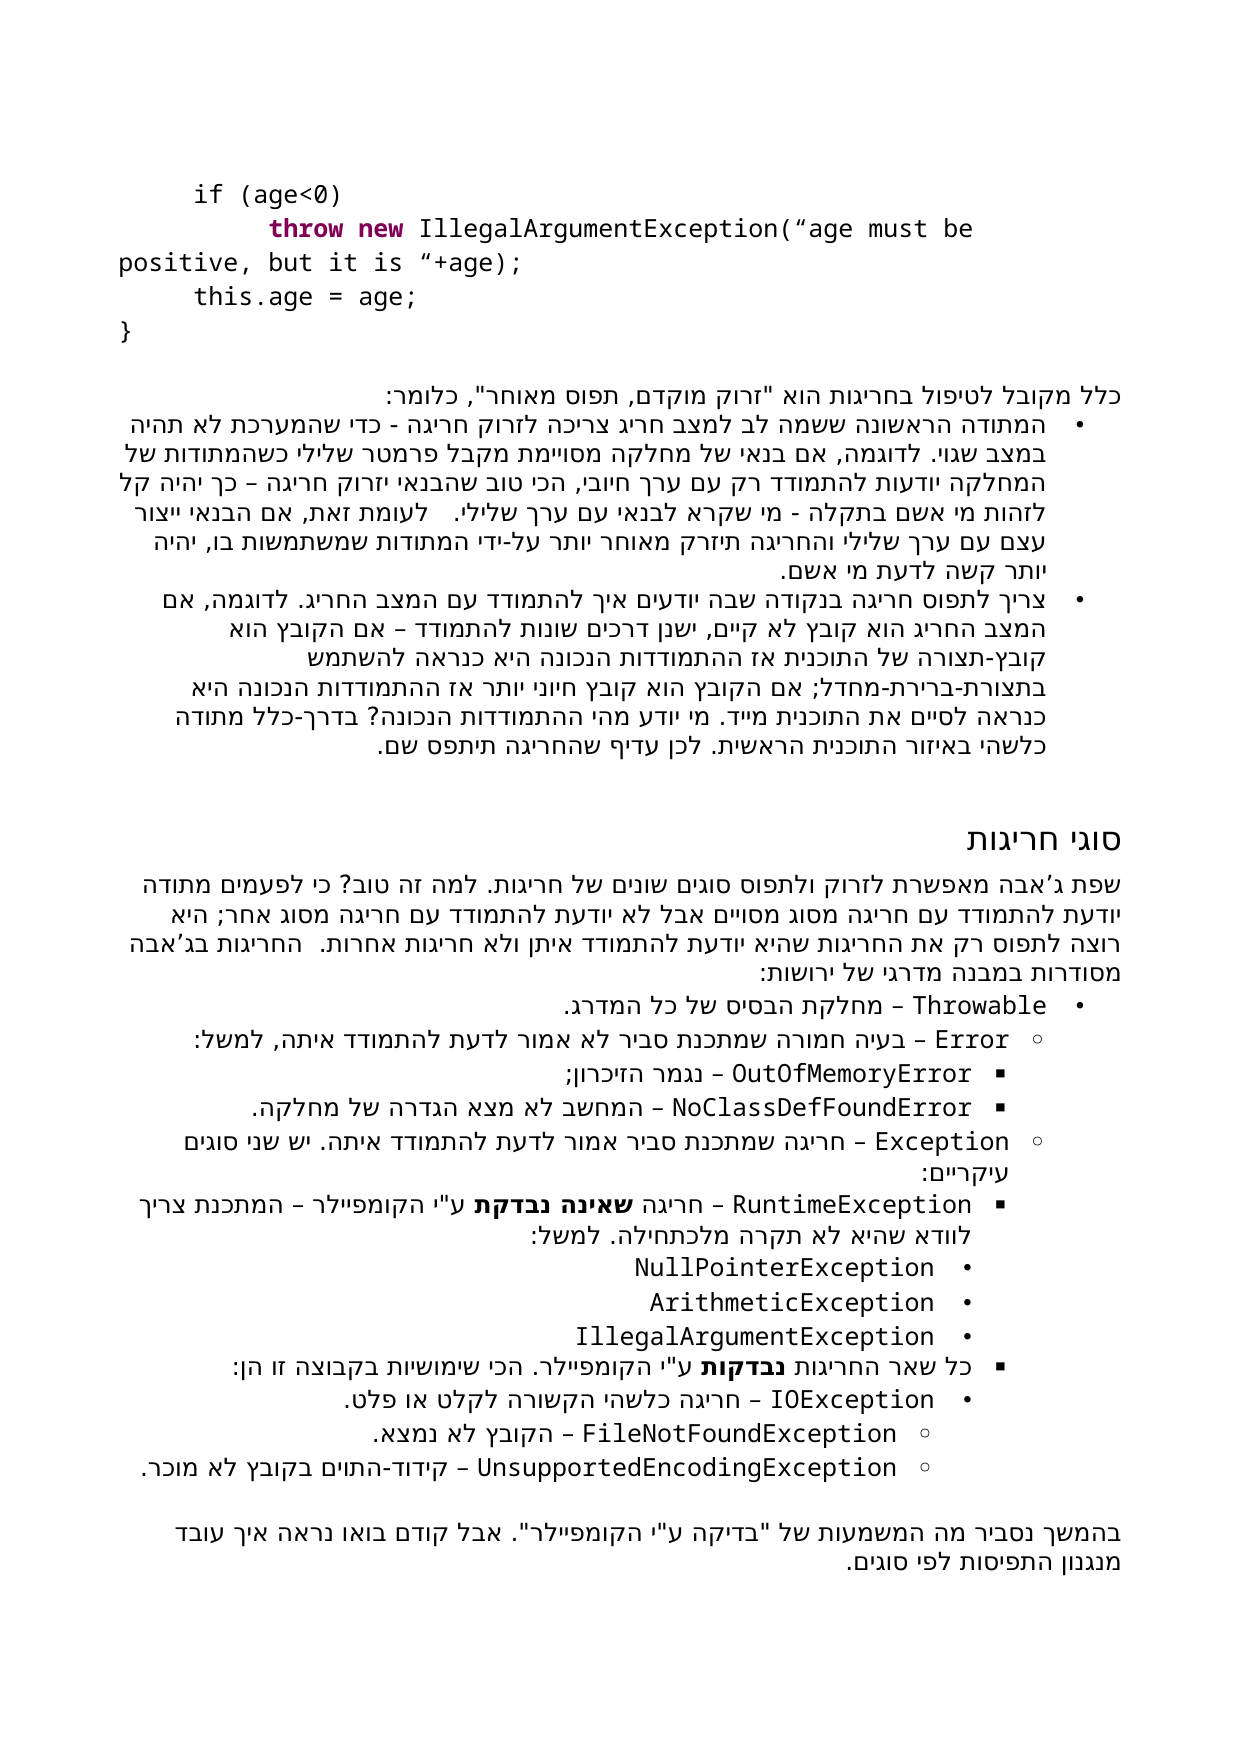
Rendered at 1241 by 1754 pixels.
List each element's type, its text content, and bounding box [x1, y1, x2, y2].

list Error – בעיה חמורה שמתכנת סביר לא אמור לדעת להתמודד איתה, למשל: [118, 1021, 1047, 1056]
text כלל מקובל לטיפול בחריגות הוא "זרוק מוקדם, תפוס מאוחר", כלומר: [118, 381, 1122, 410]
text throw new IllegalArgumentException(“age must be positive, but it is “+age); [118, 211, 1122, 279]
list כל שאר החריגות נבדקות ע"י הקומפיילר. הכי שימושיות בקבוצה זו הן: [118, 1352, 1009, 1381]
list ArithmeticException [118, 1284, 972, 1318]
text בהמשך נסביר מה המשמעות של "בדיקה ע"י הקומפיילר". אבל קודם בואו נראה איך עובד מנגנון התפיסות לפי סוגים. [118, 1518, 1122, 1576]
list FileNotFoundException – הקובץ לא נמצא. [118, 1416, 934, 1449]
subtitle סוגי חריגות [118, 819, 1122, 858]
list ‎Throwable – מחלקת הבסיס של כל המדרג. [118, 987, 1084, 1021]
list OutOfMemoryError – נגמר הזיכרון; [118, 1056, 1009, 1089]
list Exception – חריגה שמתכנת סביר אמור לדעת להתמודד איתה. יש שני סוגים עיקריים: [118, 1124, 1047, 1187]
text } [118, 313, 1122, 347]
list IllegalArgumentException [118, 1318, 972, 1352]
list המתודה הראשונה ששמה לב למצב חריג צריכה לזרוק חריגה - כדי שהמערכת לא תהיה במצב שגוי. לדוגמה, אם בנאי של מחלקה מסויימת מקבל פרמטר שלילי כשהמתודות של המחלקה יודעות להתמודד רק עם ערך חיובי, הכי טוב שהבנאי יזרוק חריגה – כך יהיה קל לזהות מי אשם בתקלה - מי שקרא לבנאי עם ערך שלילי. לעומת זאת, אם הבנאי ייצור עצם עם ערך שלילי והחריגה תיזרק מאוחר יותר על-ידי המתודות שמשתמשות בו, יהיה יותר קשה לדעת מי אשם. [118, 410, 1084, 585]
text if (age<0) [118, 177, 1122, 211]
list RuntimeException – חריגה שאינה נבדקת ע"י הקומפיילר – המתכנת צריך לוודא שהיא לא תקרה מלכתחילה. למשל: [118, 1187, 1009, 1250]
list NullPointerException [118, 1250, 972, 1284]
text שפת ג’אבה מאפשרת לזרוק ולתפוס סוגים שונים של חריגות. למה זה טוב? כי לפעמים מתודה יודעת להתמודד עם חריגה מסוג מסויים אבל לא יודעת להתמודד עם חריגה מסוג אחר; היא רוצה לתפוס רק את החריגות שהיא יודעת להתמודד איתן ולא חריגות אחרות. החריגות בג’אבה מסודרות במבנה מדרגי של ירושות: [118, 871, 1122, 987]
list IOException – חריגה כלשהי הקשורה לקלט או פלט. [118, 1381, 972, 1416]
list NoClassDefFoundError – המחשב לא מצא הגדרה של מחלקה. [118, 1089, 1009, 1124]
list UnsupportedEncodingException – קידוד-התוים בקובץ לא מוכר. [118, 1449, 934, 1484]
list צריך לתפוס חריגה בנקודה שבה יודעים איך להתמודד עם המצב החריג. לדוגמה, אם המצב החריג הוא קובץ לא קיים, ישנן דרכים שונות להתמודד – אם הקובץ הוא קובץ-תצורה של התוכנית אז ההתמודדות הנכונה היא כנראה להשתמש בתצורת-ברירת-מחדל; אם הקובץ הוא קובץ חיוני יותר אז ההתמודדות הנכונה היא כנראה לסיים את התוכנית מייד. מי יודע מהי ההתמודדות הנכונה? בדרך-כלל מתודה כלשהי באיזור התוכנית הראשית. לכן עדיף שהחריגה תיתפס שם. [118, 585, 1084, 760]
text this.age = age; [118, 279, 1122, 313]
